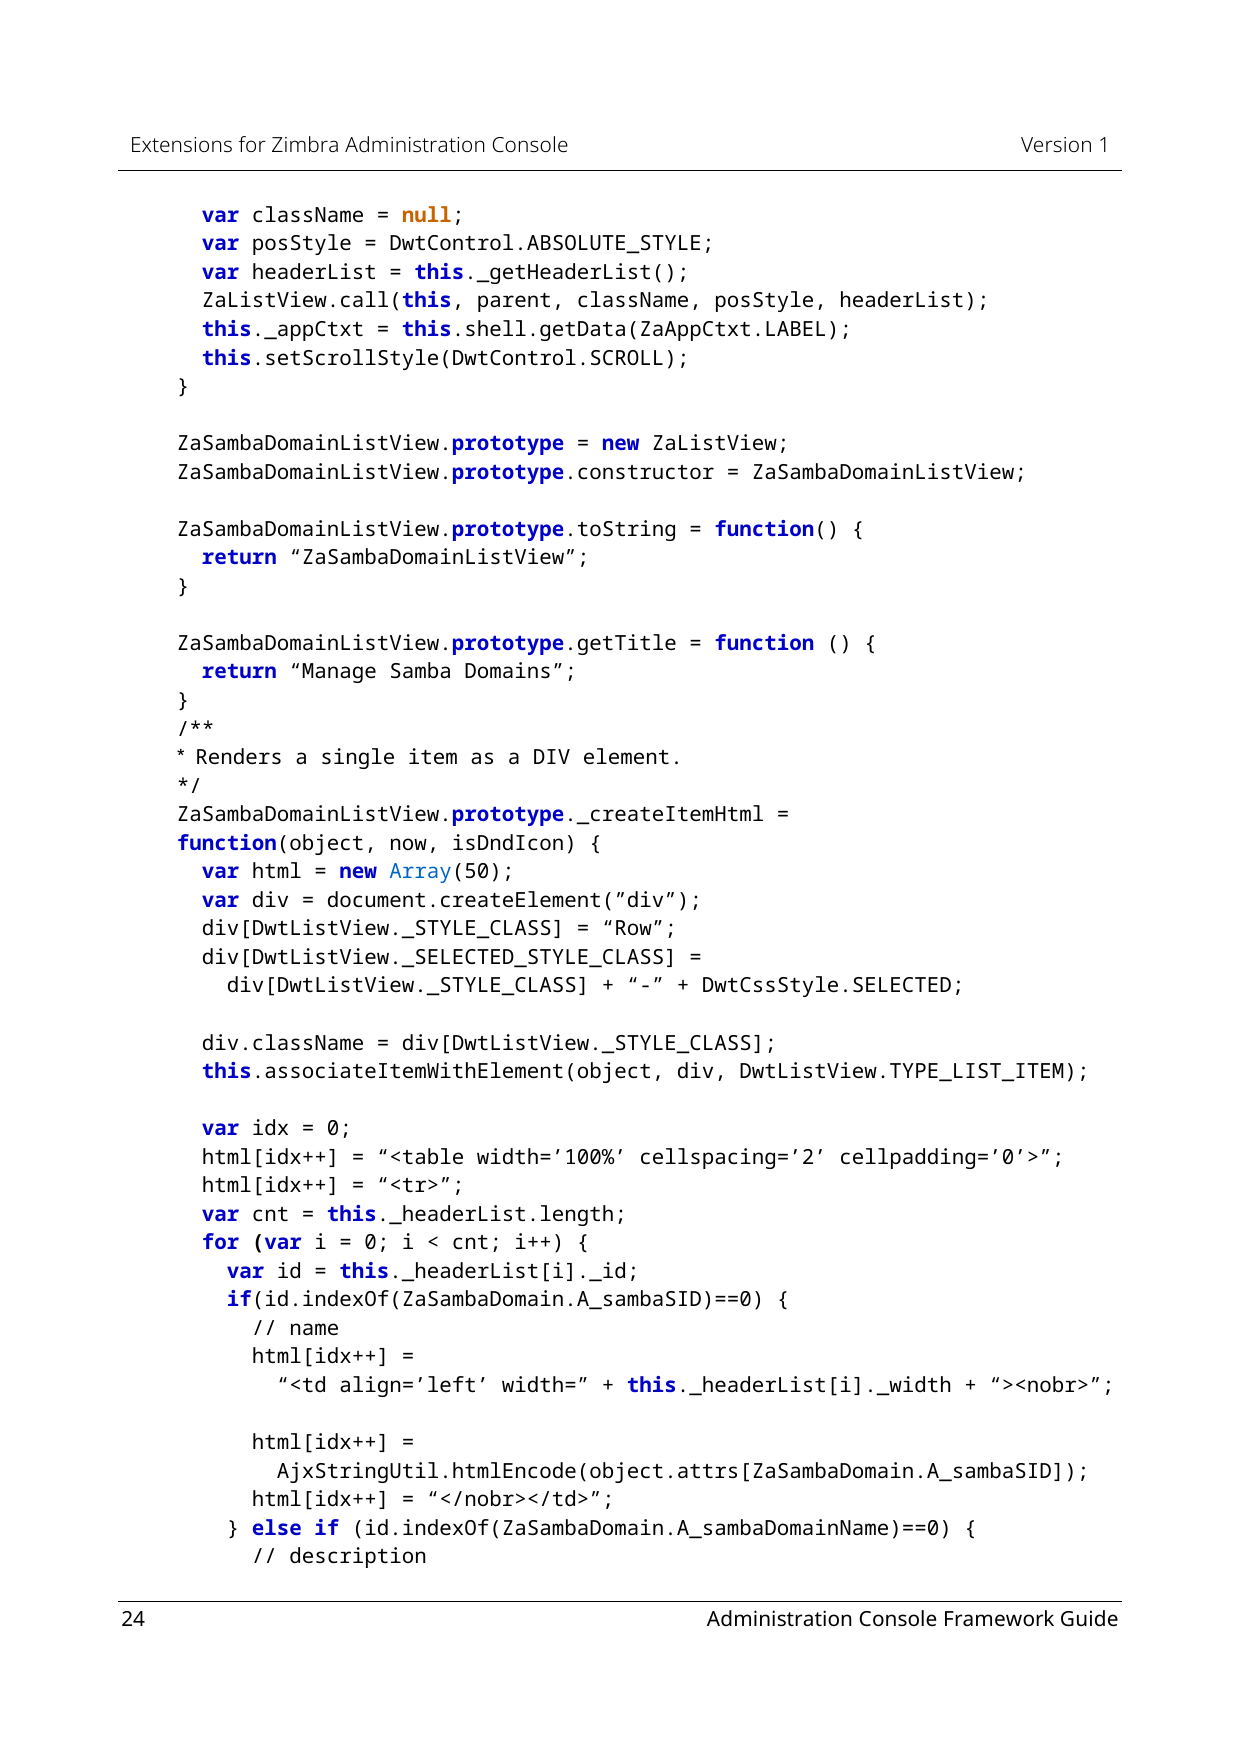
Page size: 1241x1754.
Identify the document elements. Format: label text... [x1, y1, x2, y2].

text ZaSambaDomainListView.prototype._createItemHtml = [177, 799, 1122, 828]
text } [177, 685, 1122, 713]
text this.associateItemWithElement(object, div, DwtListView.TYPE_LIST_ITEM); [177, 1056, 1122, 1084]
text return “ZaSambaDomainListView”; [177, 542, 1122, 571]
text var headerList = this._getHeaderList(); [177, 257, 1122, 285]
text AjxStringUtil.htmlEncode(object.attrs[ZaSambaDomain.A_sambaSID]); [177, 1456, 1122, 1484]
text ZaSambaDomainListView.prototype.constructor = ZaSambaDomainListView; [177, 457, 1122, 485]
text html[idx++] = [177, 1427, 1122, 1456]
text div[DwtListView._STYLE_CLASS] + “-” + DwtCssStyle.SELECTED; [177, 970, 1122, 999]
text var posStyle = DwtControl.ABSOLUTE_STYLE; [177, 228, 1122, 257]
text ZaSambaDomainListView.prototype.getTitle = function () { [177, 628, 1122, 656]
text ZaSambaDomainListView.prototype = new ZaListView; [177, 428, 1122, 457]
text html[idx++] = “</nobr></td>”; [177, 1484, 1122, 1513]
text for (var i = 0; i < cnt; i++) { [177, 1227, 1122, 1256]
text if(id.indexOf(ZaSambaDomain.A_sambaSID)==0) { [177, 1284, 1122, 1313]
text html[idx++] = “<table width=’100%’ cellspacing=’2’ cellpadding=’0’>”; [177, 1142, 1122, 1170]
text div[DwtListView._SELECTED_STYLE_CLASS] = [177, 942, 1122, 970]
text var cnt = this._headerList.length; [177, 1199, 1122, 1227]
text // description [177, 1541, 1122, 1570]
text } else if (id.indexOf(ZaSambaDomain.A_sambaDomainName)==0) { [177, 1513, 1122, 1541]
text var id = this._headerList[i]._id; [177, 1256, 1122, 1284]
text var idx = 0; [177, 1113, 1122, 1142]
text return “Manage Samba Domains”; [177, 656, 1122, 685]
text // name [177, 1313, 1122, 1341]
text } [177, 371, 1122, 399]
text var div = document.createElement(”div”); [177, 885, 1122, 913]
text ZaSambaDomainListView.prototype.toString = function() { [177, 514, 1122, 542]
text html[idx++] = [177, 1341, 1122, 1370]
text function(object, now, isDndIcon) { [177, 828, 1122, 856]
text div[DwtListView._STYLE_CLASS] = “Row”; [177, 913, 1122, 942]
text /** [177, 713, 1122, 742]
text ZaListView.call(this, parent, className, posStyle, headerList); [177, 285, 1122, 314]
text var html = new Array(50); [177, 856, 1122, 885]
text * Renders a single item as a DIV element. [177, 742, 1122, 771]
text div.className = div[DwtListView._STYLE_CLASS]; [177, 1027, 1122, 1056]
text */ [177, 771, 1122, 799]
text } [177, 571, 1122, 599]
text html[idx++] = “<tr>”; [177, 1170, 1122, 1199]
text this._appCtxt = this.shell.getData(ZaAppCtxt.LABEL); [177, 314, 1122, 342]
text this.setScrollStyle(DwtControl.SCROLL); [177, 342, 1122, 371]
text “<td align=’left’ width=” + this._headerList[i]._width + “><nobr>”; [177, 1370, 1122, 1398]
text var className = null; [177, 200, 1122, 228]
